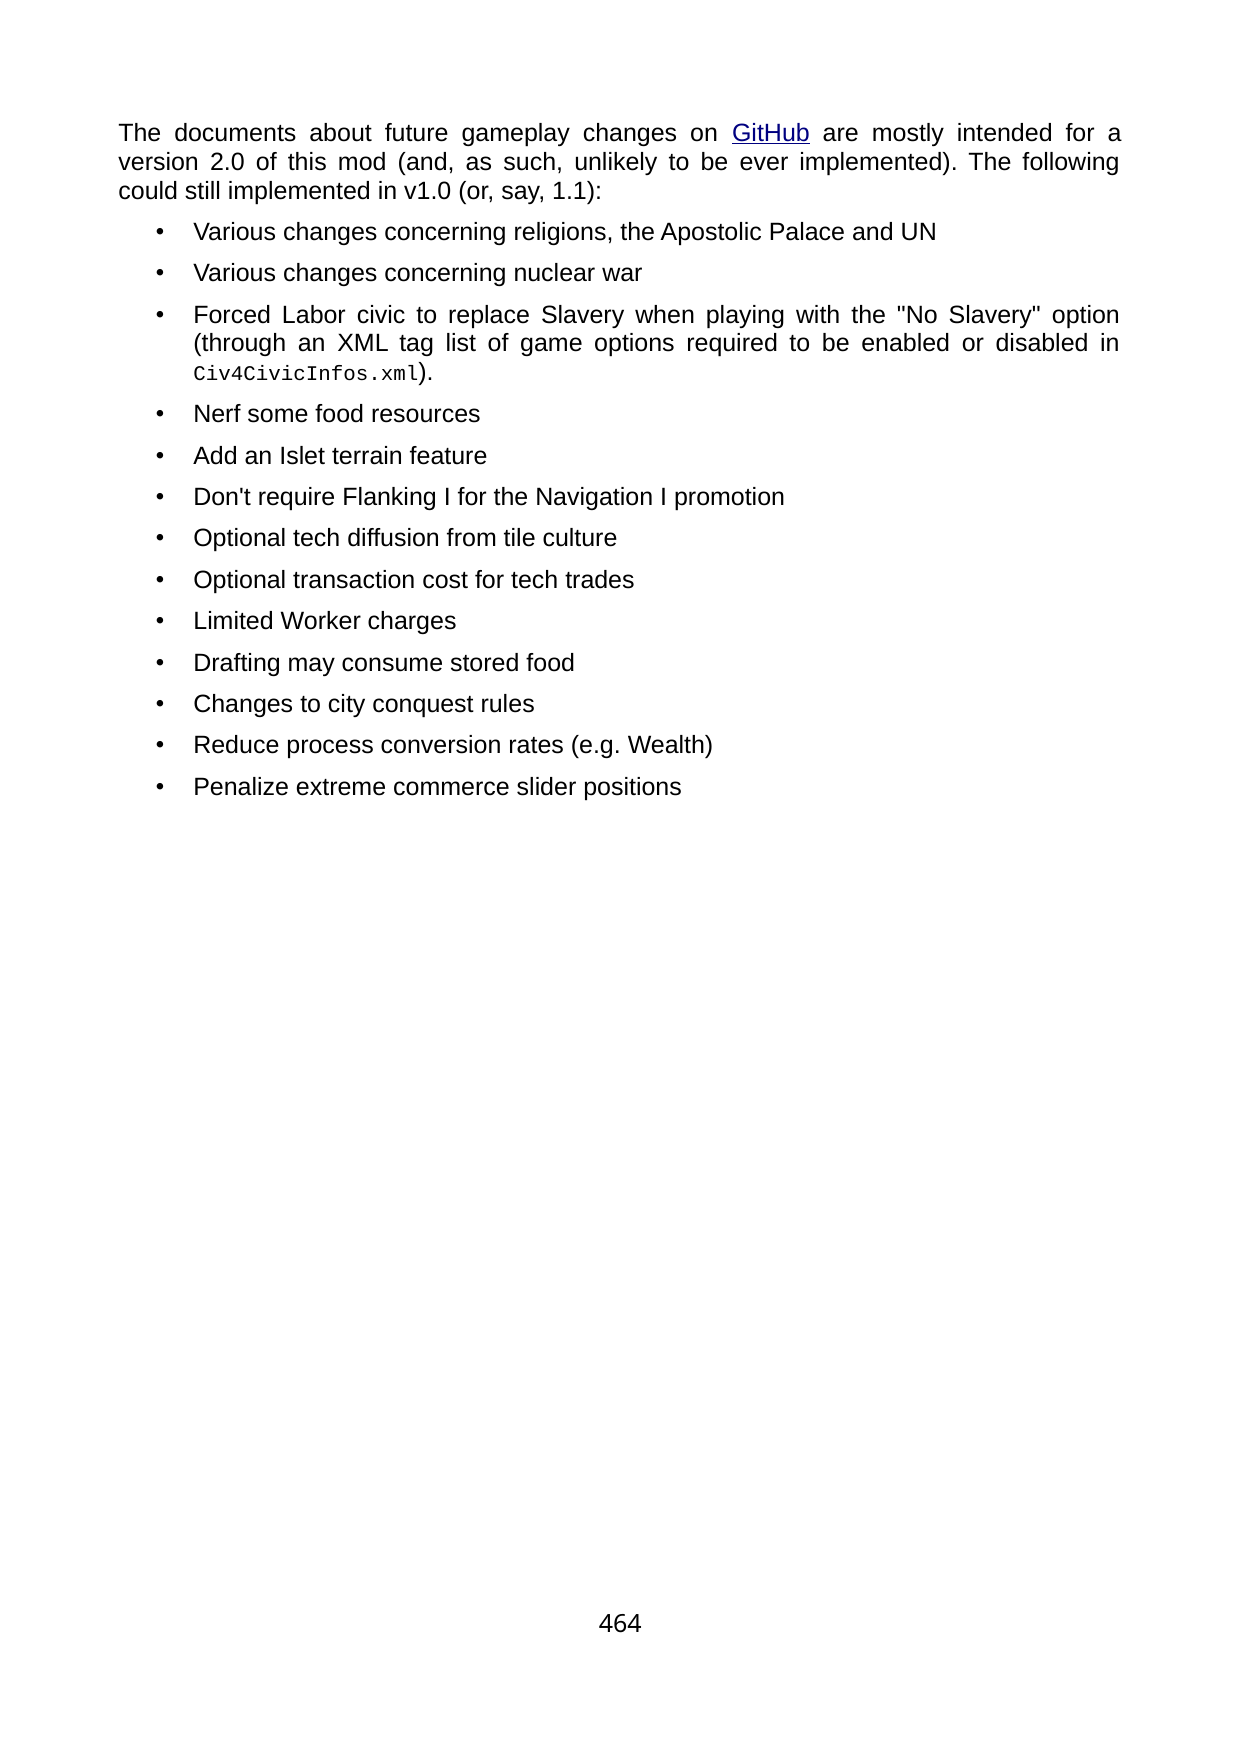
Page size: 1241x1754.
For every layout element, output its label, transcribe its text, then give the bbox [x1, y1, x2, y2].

list Various changes concerning religions, the Apostolic Palace and UN [156, 217, 1122, 246]
list Limited Worker charges [156, 606, 1122, 635]
list Optional transaction cost for tech trades [156, 565, 1122, 594]
list Reduce process conversion rates (e.g. Wealth) [156, 730, 1122, 759]
text The documents about future gameplay changes on GitHub are mostly intended for a version 2.0 of this mod (and, as such, unlikely to be ever implemented). The following could still implemented in v1.0 (or, say, 1.1): [118, 118, 1122, 204]
list Various changes concerning nuclear war [156, 258, 1122, 287]
list Drafting may consume stored food [156, 647, 1122, 676]
list Add an Islet terrain feature [156, 441, 1122, 469]
list Don't require Flanking I for the Navigation I promotion [156, 482, 1122, 511]
list Changes to city conquest rules [156, 689, 1122, 718]
list Nerf some food resources [156, 399, 1122, 428]
list Forced Labor civic to replace Slavery when playing with the "No Slavery" option (through an XML tag list of game options required to be enabled or disabled in Civ4CivicInfos.xml). [156, 299, 1122, 387]
list Penalize extreme commerce slider positions [156, 772, 1122, 800]
list Optional tech diffusion from tile culture [156, 523, 1122, 552]
